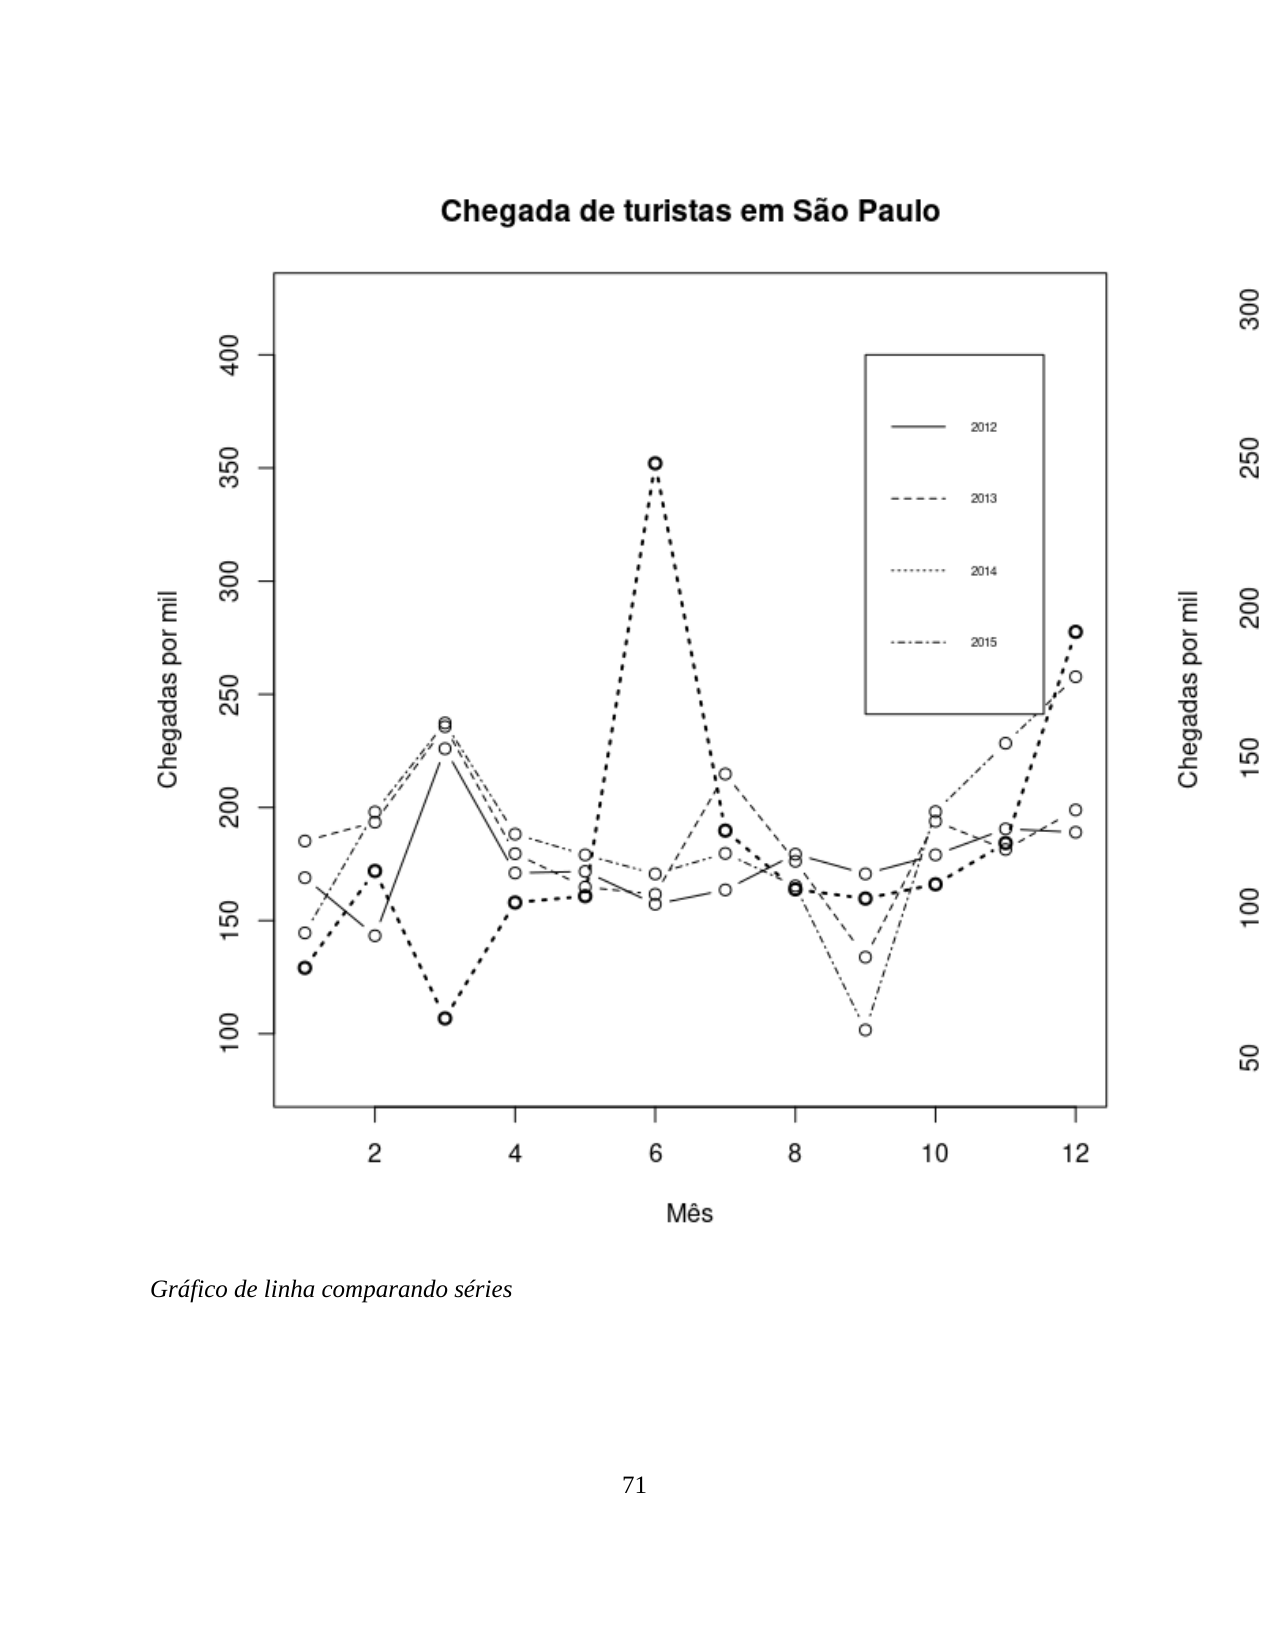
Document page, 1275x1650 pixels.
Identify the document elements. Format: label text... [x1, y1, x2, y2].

text Gráfico de linha comparando séries [150, 1274, 1125, 1303]
picture [150, 150, 1275, 1262]
